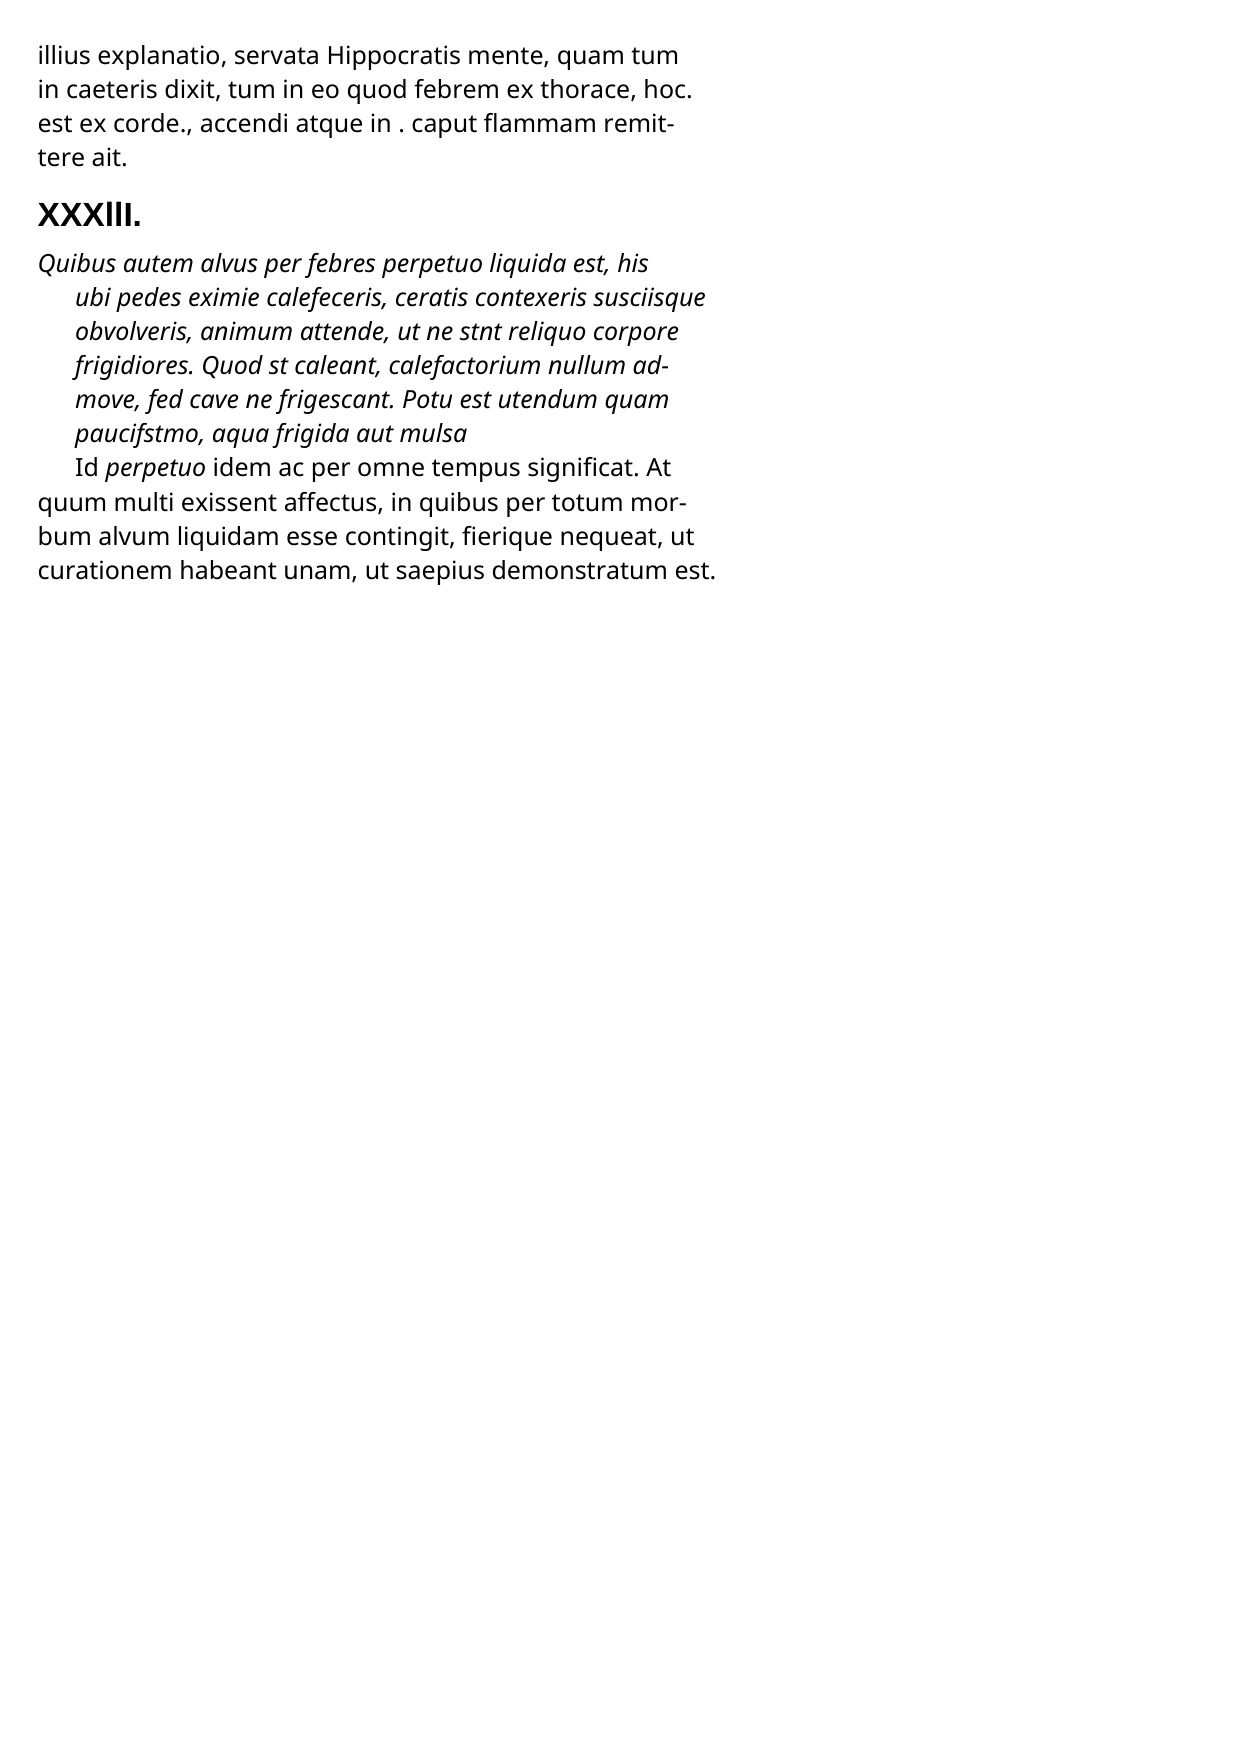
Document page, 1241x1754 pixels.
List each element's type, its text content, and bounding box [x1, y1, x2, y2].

text Quibus autem alvus per febres perpetuo liquida est, his ubi pedes eximie calefeceris, ceratis contexeris susciisque obvolveris, animum attende, ut ne stnt reliquo corpore frigidiores. Quod st caleant, calefactorium nullum ad- move, fed cave ne frigescant. Potu est utendum quam paucifstmo, aqua frigida aut mulsa [37, 246, 1203, 450]
text illius explanatio, servata Hippocratis mente, quam tum in caeteris dixit, tum in eo quod febrem ex thorace, hoc. est ex corde., accendi atque in . caput flammam remit- tere ait. [37, 37, 1203, 174]
text Id perpetuo idem ac per omne tempus significat. At quum multi exissent affectus, in quibus per totum mor- bum alvum liquidam esse contingit, fierique nequeat, ut curationem habeant unam, ut saepius demonstratum est. [37, 450, 1203, 586]
subtitle XXXllI. [37, 194, 1203, 233]
